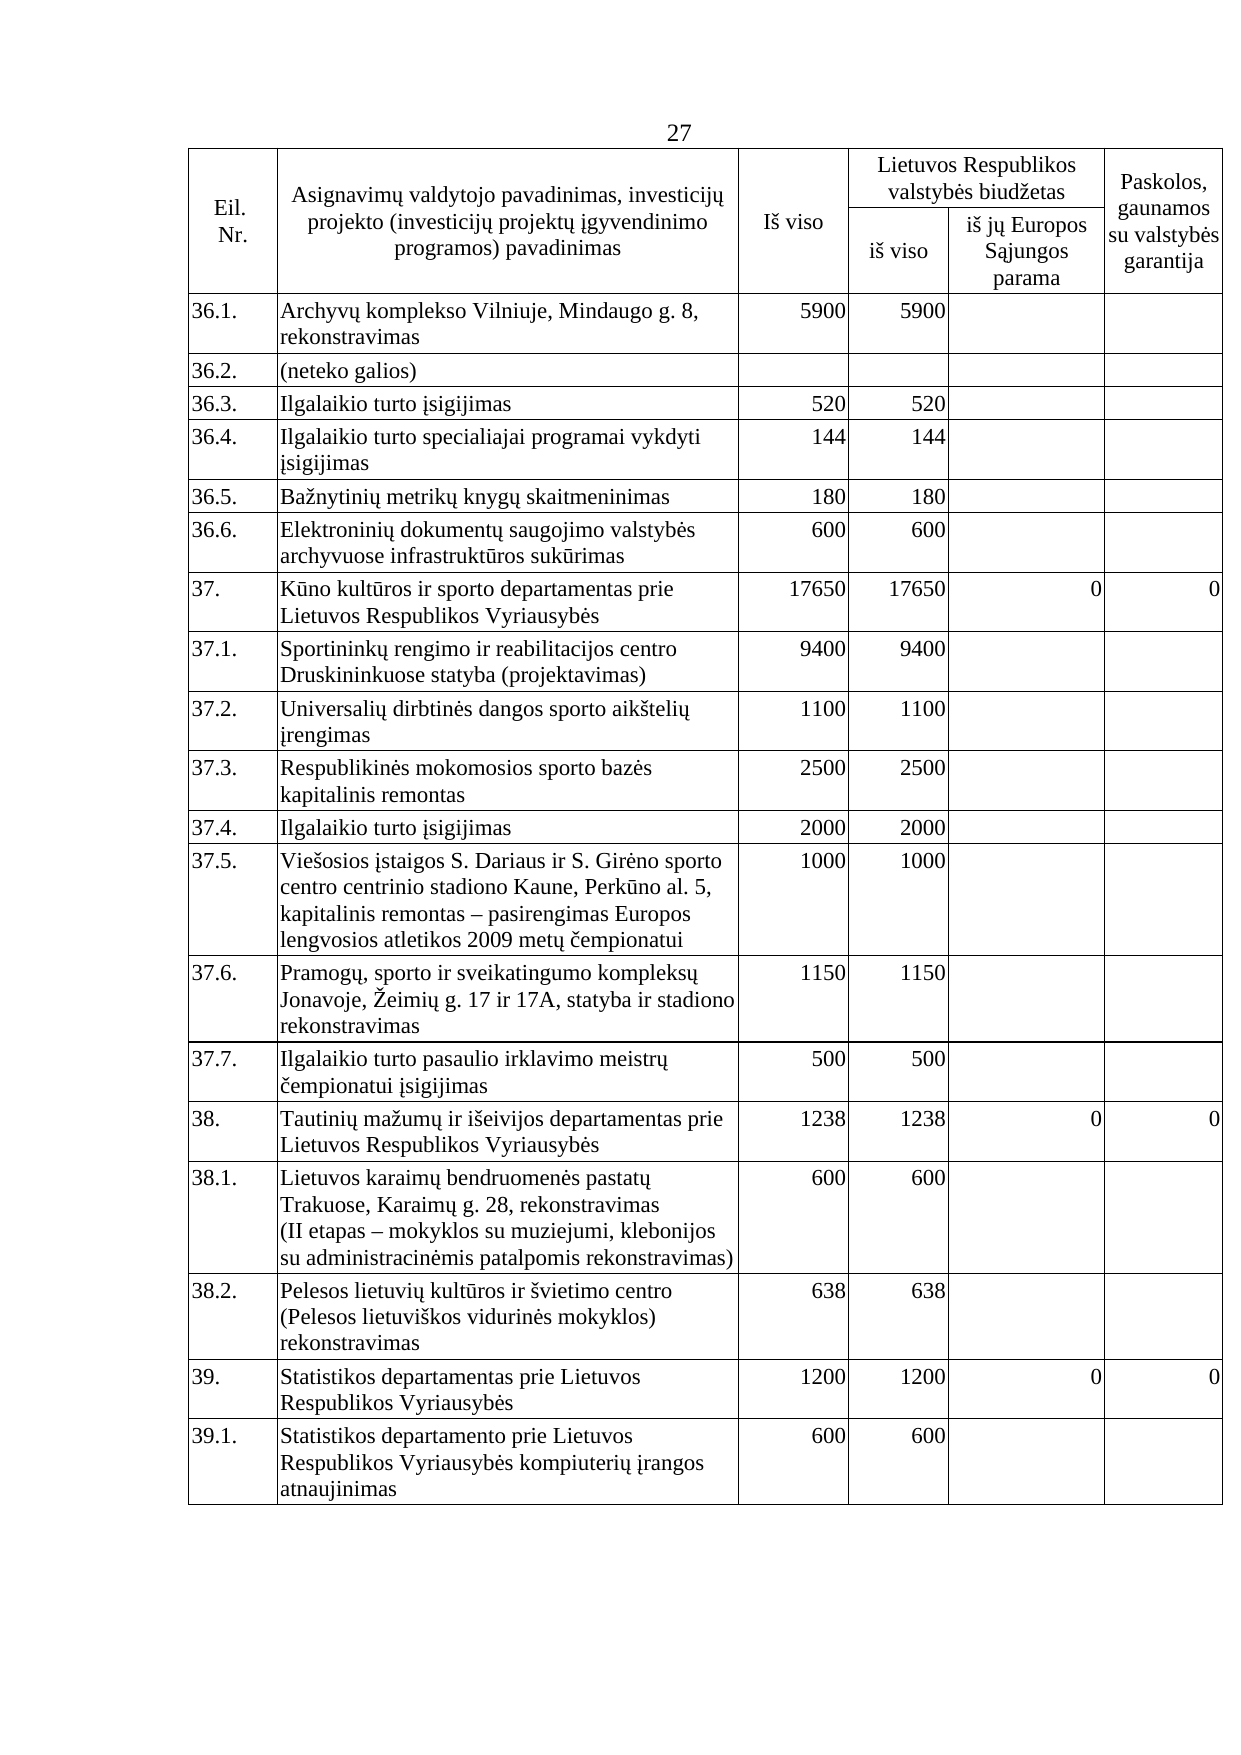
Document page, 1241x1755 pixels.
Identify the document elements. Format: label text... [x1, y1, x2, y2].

table_cell 37.2. [189, 692, 277, 750]
table_cell 180 [739, 480, 848, 512]
table_header Paskolos, gaunamos su valstybės garantija [1105, 149, 1222, 293]
table_cell [949, 844, 1104, 955]
table_cell Archyvų komplekso Vilniuje, Mindaugo g. 8, rekonstravimas [278, 294, 738, 353]
table_cell 37. [189, 573, 277, 631]
table_cell [1105, 354, 1222, 386]
table_cell 2500 [739, 751, 848, 810]
table_cell [949, 513, 1104, 572]
table_cell 144 [849, 420, 948, 479]
table_cell 39.1. [189, 1419, 277, 1504]
table_cell 600 [849, 1162, 948, 1273]
table_cell Bažnytinių metrikų knygų skaitmeninimas [278, 480, 738, 512]
table_cell 1000 [849, 844, 948, 955]
table_cell [949, 1162, 1104, 1273]
table_cell [1105, 387, 1222, 419]
table_cell (neteko galios) [278, 354, 738, 386]
table_cell 37.6. [189, 956, 277, 1041]
table_header Eil. Nr. [189, 149, 277, 293]
table_cell 520 [739, 387, 848, 419]
table_header Iš viso [739, 149, 848, 293]
table_cell 1150 [739, 956, 848, 1041]
table_cell Ilgalaikio turto specialiajai programai vykdyti įsigijimas [278, 420, 738, 479]
table_cell [1105, 513, 1222, 572]
table_cell 2000 [739, 811, 848, 843]
table_cell [739, 354, 848, 386]
table_cell 2500 [849, 751, 948, 810]
table_cell 38.2. [189, 1274, 277, 1359]
table_cell 500 [739, 1043, 848, 1101]
table_cell [949, 1419, 1104, 1504]
table_cell 1200 [849, 1360, 948, 1418]
table_cell 0 [1105, 1102, 1222, 1161]
table_cell 180 [849, 480, 948, 512]
table_cell [1105, 1043, 1222, 1101]
table_cell Ilgalaikio turto įsigijimas [278, 811, 738, 843]
table_cell [949, 692, 1104, 750]
table_cell 9400 [739, 632, 848, 691]
table_cell Tautinių mažumų ir išeivijos departamentas prie Lietuvos Respublikos Vyriausybės [278, 1102, 738, 1161]
table_cell [849, 354, 948, 386]
table_cell [949, 420, 1104, 479]
table_cell Sportininkų rengimo ir reabilitacijos centro Druskininkuose statyba (projektavimas) [278, 632, 738, 691]
table_cell [1105, 480, 1222, 512]
table_cell Viešosios įstaigos S. Dariaus ir S. Girėno sporto centro centrinio stadiono Kaune, Perkūno al. 5, kapitalinis remontas – pasirengimas Europos lengvosios atletikos 2009 metų čempionatui [278, 844, 738, 955]
table_cell 5900 [849, 294, 948, 353]
table_cell [1105, 1274, 1222, 1359]
table_cell [1105, 294, 1222, 353]
table_cell Elektroninių dokumentų saugojimo valstybės archyvuose infrastruktūros sukūrimas [278, 513, 738, 572]
table_cell 37.5. [189, 844, 277, 955]
table_cell 17650 [739, 573, 848, 631]
table_cell 600 [849, 513, 948, 572]
table_cell 2000 [849, 811, 948, 843]
table_cell [1105, 1162, 1222, 1273]
table_cell 1200 [739, 1360, 848, 1418]
table_cell 500 [849, 1043, 948, 1101]
table_cell 520 [849, 387, 948, 419]
table_cell 1100 [739, 692, 848, 750]
table_cell 1238 [849, 1102, 948, 1161]
table_cell 0 [1105, 573, 1222, 631]
table_cell 39. [189, 1360, 277, 1418]
table_cell iš viso [849, 208, 948, 293]
table_cell 37.7. [189, 1043, 277, 1101]
table_cell 5900 [739, 294, 848, 353]
table_cell Respublikinės mokomosios sporto bazės kapitalinis remontas [278, 751, 738, 810]
table_cell [949, 751, 1104, 810]
table_cell Ilgalaikio turto pasaulio irklavimo meistrų čempionatui įsigijimas [278, 1043, 738, 1101]
table_cell [949, 1274, 1104, 1359]
table_cell 17650 [849, 573, 948, 631]
table_cell 0 [949, 1360, 1104, 1418]
table_cell [949, 1043, 1104, 1101]
table_cell [1105, 811, 1222, 843]
table_cell Pelesos lietuvių kultūros ir švietimo centro (Pelesos lietuviškos vidurinės mokyklos) rekonstravimas [278, 1274, 738, 1359]
table_cell [949, 956, 1104, 1041]
table_cell 1000 [739, 844, 848, 955]
table_cell 600 [849, 1419, 948, 1504]
table_cell Ilgalaikio turto įsigijimas [278, 387, 738, 419]
table_cell iš jų Europos Sąjungos parama [949, 208, 1104, 293]
table_cell [949, 354, 1104, 386]
table_cell 38.1. [189, 1162, 277, 1273]
table_cell 600 [739, 513, 848, 572]
table_cell [1105, 1419, 1222, 1504]
table_cell [949, 632, 1104, 691]
table_header Asignavimų valdytojo pavadinimas, investicijų projekto (investicijų projektų įgyvendinimo programos) pavadinimas [278, 149, 738, 293]
table_cell [949, 811, 1104, 843]
table_cell 37.3. [189, 751, 277, 810]
table_cell [949, 387, 1104, 419]
table_cell 0 [949, 1102, 1104, 1161]
table_cell [1105, 420, 1222, 479]
table_cell Kūno kultūros ir sporto departamentas prie Lietuvos Respublikos Vyriausybės [278, 573, 738, 631]
table_cell 36.6. [189, 513, 277, 572]
table_cell 9400 [849, 632, 948, 691]
table_cell 36.4. [189, 420, 277, 479]
table_cell Pramogų, sporto ir sveikatingumo kompleksų Jonavoje, Žeimių g. 17 ir 17A, statyba ir stadiono rekonstravimas [278, 956, 738, 1041]
table_cell 37.1. [189, 632, 277, 691]
table_cell 1100 [849, 692, 948, 750]
table_cell [1105, 956, 1222, 1041]
table_cell 38. [189, 1102, 277, 1161]
table_cell 638 [849, 1274, 948, 1359]
table_cell [949, 294, 1104, 353]
table_cell [1105, 692, 1222, 750]
table_cell [949, 480, 1104, 512]
table_cell 0 [949, 573, 1104, 631]
table_cell 36.2. [189, 354, 277, 386]
table_cell Lietuvos karaimų bendruomenės pastatų Trakuose, Karaimų g. 28, rekonstravimas (II etapas – mokyklos su muziejumi, klebonijos su administracinėmis patalpomis rekonstravimas) [278, 1162, 738, 1273]
table_cell 36.5. [189, 480, 277, 512]
table_cell 600 [739, 1162, 848, 1273]
table_cell 638 [739, 1274, 848, 1359]
table_cell [1105, 751, 1222, 810]
table_cell 37.4. [189, 811, 277, 843]
table_cell Statistikos departamento prie Lietuvos Respublikos Vyriausybės kompiuterių įrangos atnaujinimas [278, 1419, 738, 1504]
table_cell 0 [1105, 1360, 1222, 1418]
table_cell 36.1. [189, 294, 277, 353]
table_cell [1105, 632, 1222, 691]
table_cell Universalių dirbtinės dangos sporto aikštelių įrengimas [278, 692, 738, 750]
table_cell 600 [739, 1419, 848, 1504]
table_cell 1238 [739, 1102, 848, 1161]
table_cell 1150 [849, 956, 948, 1041]
table_cell 36.3. [189, 387, 277, 419]
table_header Lietuvos Respublikos valstybės biudžetas [849, 149, 1104, 207]
table_cell Statistikos departamentas prie Lietuvos Respublikos Vyriausybės [278, 1360, 738, 1418]
table_cell [1105, 844, 1222, 955]
table_cell 144 [739, 420, 848, 479]
